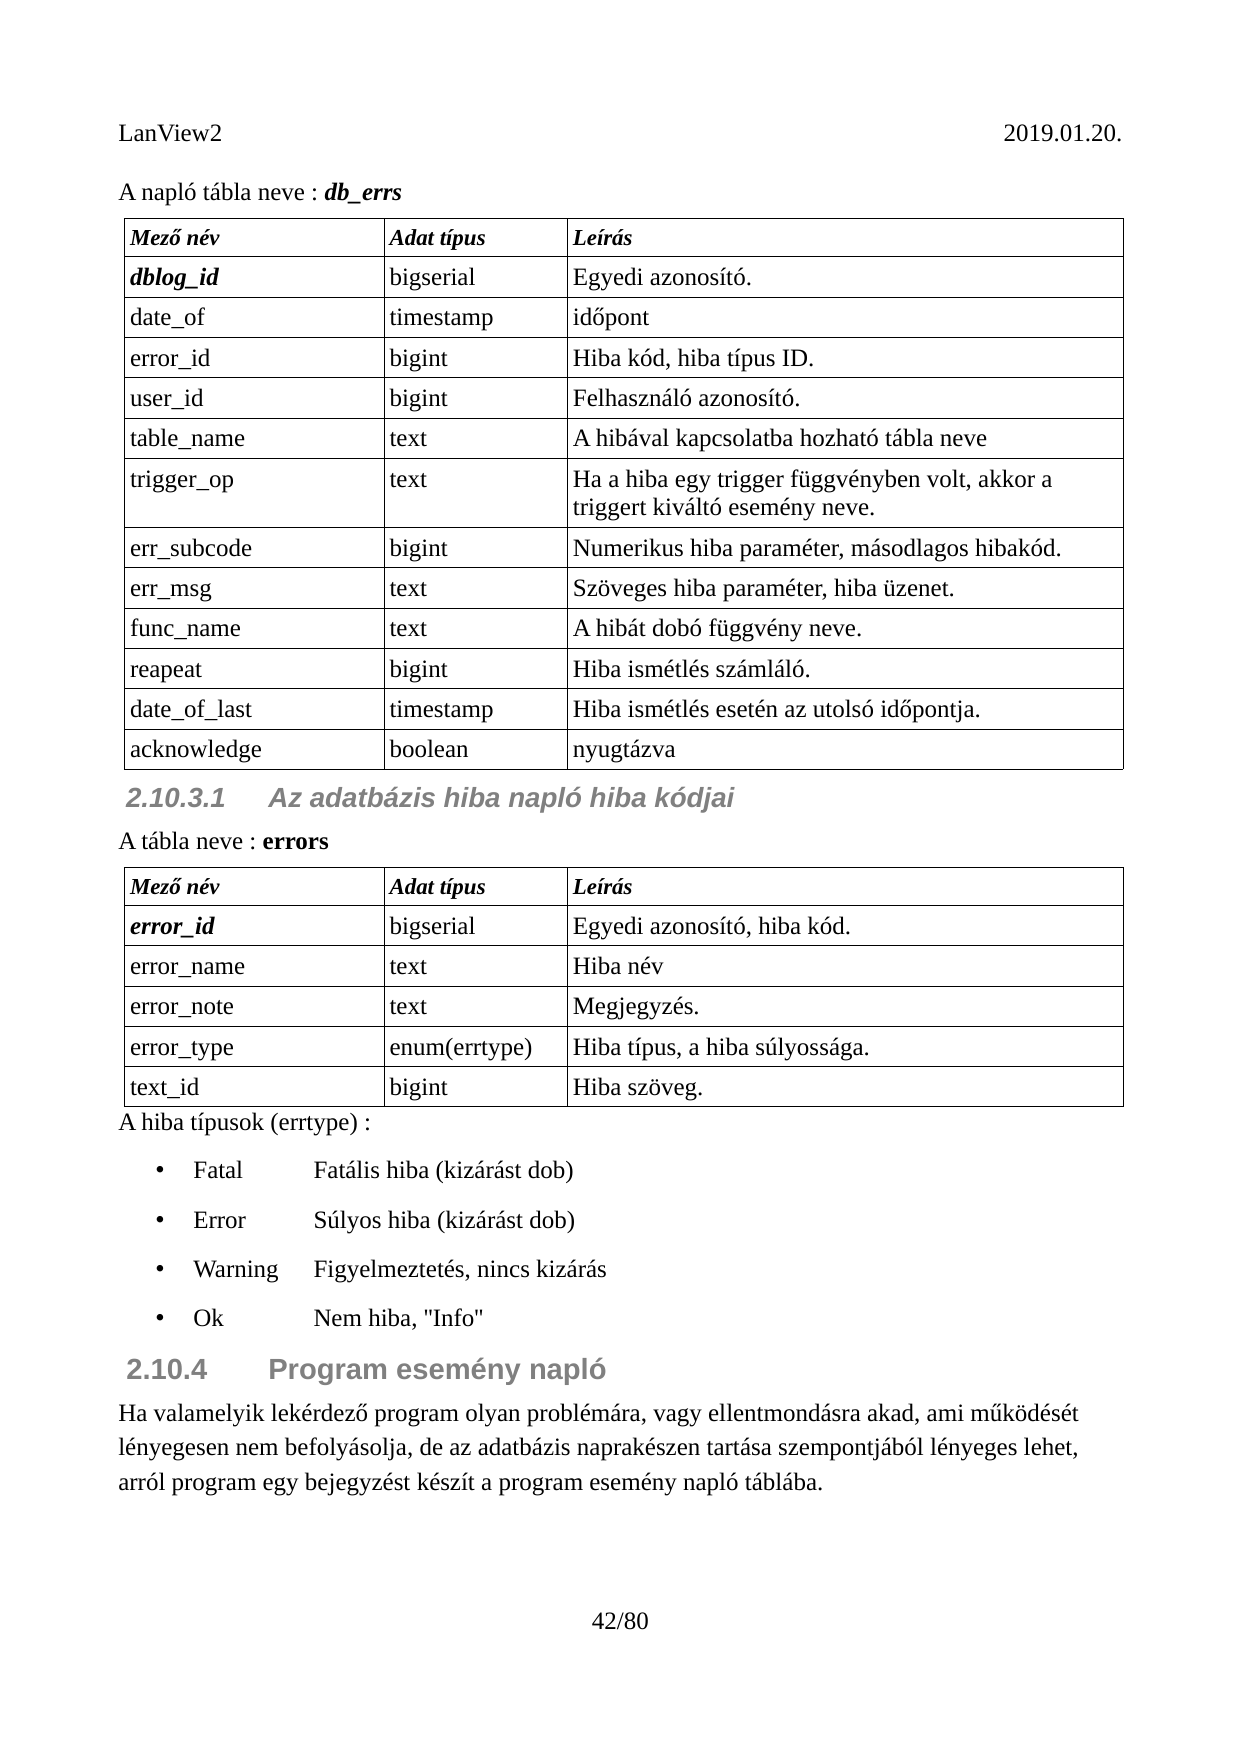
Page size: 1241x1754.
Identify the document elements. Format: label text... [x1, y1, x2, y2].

subtitle Az adatbázis hiba napló hiba kódjai [118, 781, 1122, 813]
table_cell err_msg [125, 568, 384, 607]
table_cell bigint [385, 338, 567, 377]
table_cell időpont [568, 298, 1123, 337]
table_cell A hibát dobó függvény neve. [568, 609, 1123, 648]
table_cell error_type [125, 1027, 384, 1066]
table_cell error_id [125, 906, 384, 945]
table_header Leírás [568, 219, 1123, 256]
table_cell error_name [125, 946, 384, 986]
table_cell Hiba ismétlés számláló. [568, 649, 1123, 688]
table_cell Hiba kód, hiba típus ID. [568, 338, 1123, 377]
table_cell Ha a hiba egy trigger függvényben volt, akkor a triggert kiváltó esemény neve. [568, 459, 1123, 527]
table_cell Hiba név [568, 946, 1123, 986]
list Ok Nem hiba, ''Info'' [156, 1303, 1122, 1332]
table_cell bigint [385, 528, 567, 567]
table_cell Numerikus hiba paraméter, másodlagos hibakód. [568, 528, 1123, 567]
table_header Adat típus [385, 868, 567, 905]
table_cell timestamp [385, 689, 567, 728]
table_cell Szöveges hiba paraméter, hiba üzenet. [568, 568, 1123, 607]
table_cell date_of [125, 298, 384, 337]
table_cell Egyedi azonosító. [568, 257, 1123, 297]
table_cell Felhasználó azonosító. [568, 378, 1123, 417]
table_cell text [385, 609, 567, 648]
table_cell text [385, 568, 567, 607]
table_header Mező név [125, 219, 384, 256]
table_cell acknowledge [125, 730, 384, 769]
list Warning Figyelmeztetés, nincs kizárás [156, 1254, 1122, 1282]
list Fatal Fatális hiba (kizárást dob) [156, 1156, 1122, 1184]
table_cell Megjegyzés. [568, 987, 1123, 1026]
table_cell err_subcode [125, 528, 384, 567]
table_cell table_name [125, 419, 384, 458]
table_cell bigserial [385, 906, 567, 945]
list Error Súlyos hiba (kizárást dob) [156, 1205, 1122, 1233]
table_header Mező név [125, 868, 384, 905]
table_cell trigger_op [125, 459, 384, 527]
table_cell enum(errtype) [385, 1027, 567, 1066]
table_cell text [385, 946, 567, 986]
table_cell bigint [385, 649, 567, 688]
table_cell user_id [125, 378, 384, 417]
table_header Adat típus [385, 219, 567, 256]
table_cell A hibával kapcsolatba hozható tábla neve [568, 419, 1123, 458]
table_cell Hiba típus, a hiba súlyossága. [568, 1027, 1123, 1066]
table_cell error_id [125, 338, 384, 377]
table_cell Hiba szöveg. [568, 1067, 1123, 1106]
table_cell text [385, 459, 567, 527]
table_cell timestamp [385, 298, 567, 337]
table_cell text [385, 419, 567, 458]
table_cell bigint [385, 1067, 567, 1106]
text A tábla neve : errors [118, 826, 1122, 854]
text Ha valamelyik lekérdező program olyan problémára, vagy ellentmondásra akad, ami működését lényegesen nem befolyásolja, de az adatbázis naprakészen tartása szempontjából lényeges lehet, arról program egy bejegyzést készít a program esemény napló táblába. [118, 1398, 1122, 1496]
table_cell bigserial [385, 257, 567, 297]
text A hiba típusok (errtype) : [118, 1107, 1122, 1135]
table_cell reapeat [125, 649, 384, 688]
table_cell error_note [125, 987, 384, 1026]
table_cell bigint [385, 378, 567, 417]
table_cell Egyedi azonosító, hiba kód. [568, 906, 1123, 945]
table_header Leírás [568, 868, 1123, 905]
table_cell date_of_last [125, 689, 384, 728]
subtitle Program esemény napló [118, 1352, 1122, 1385]
table_cell dblog_id [125, 257, 384, 297]
table_cell func_name [125, 609, 384, 648]
table_cell boolean [385, 730, 567, 769]
table_cell text_id [125, 1067, 384, 1106]
table_cell nyugtázva [568, 730, 1123, 769]
text A napló tábla neve : db_errs [118, 177, 1122, 206]
table_cell text [385, 987, 567, 1026]
table_cell Hiba ismétlés esetén az utolsó időpontja. [568, 689, 1123, 728]
